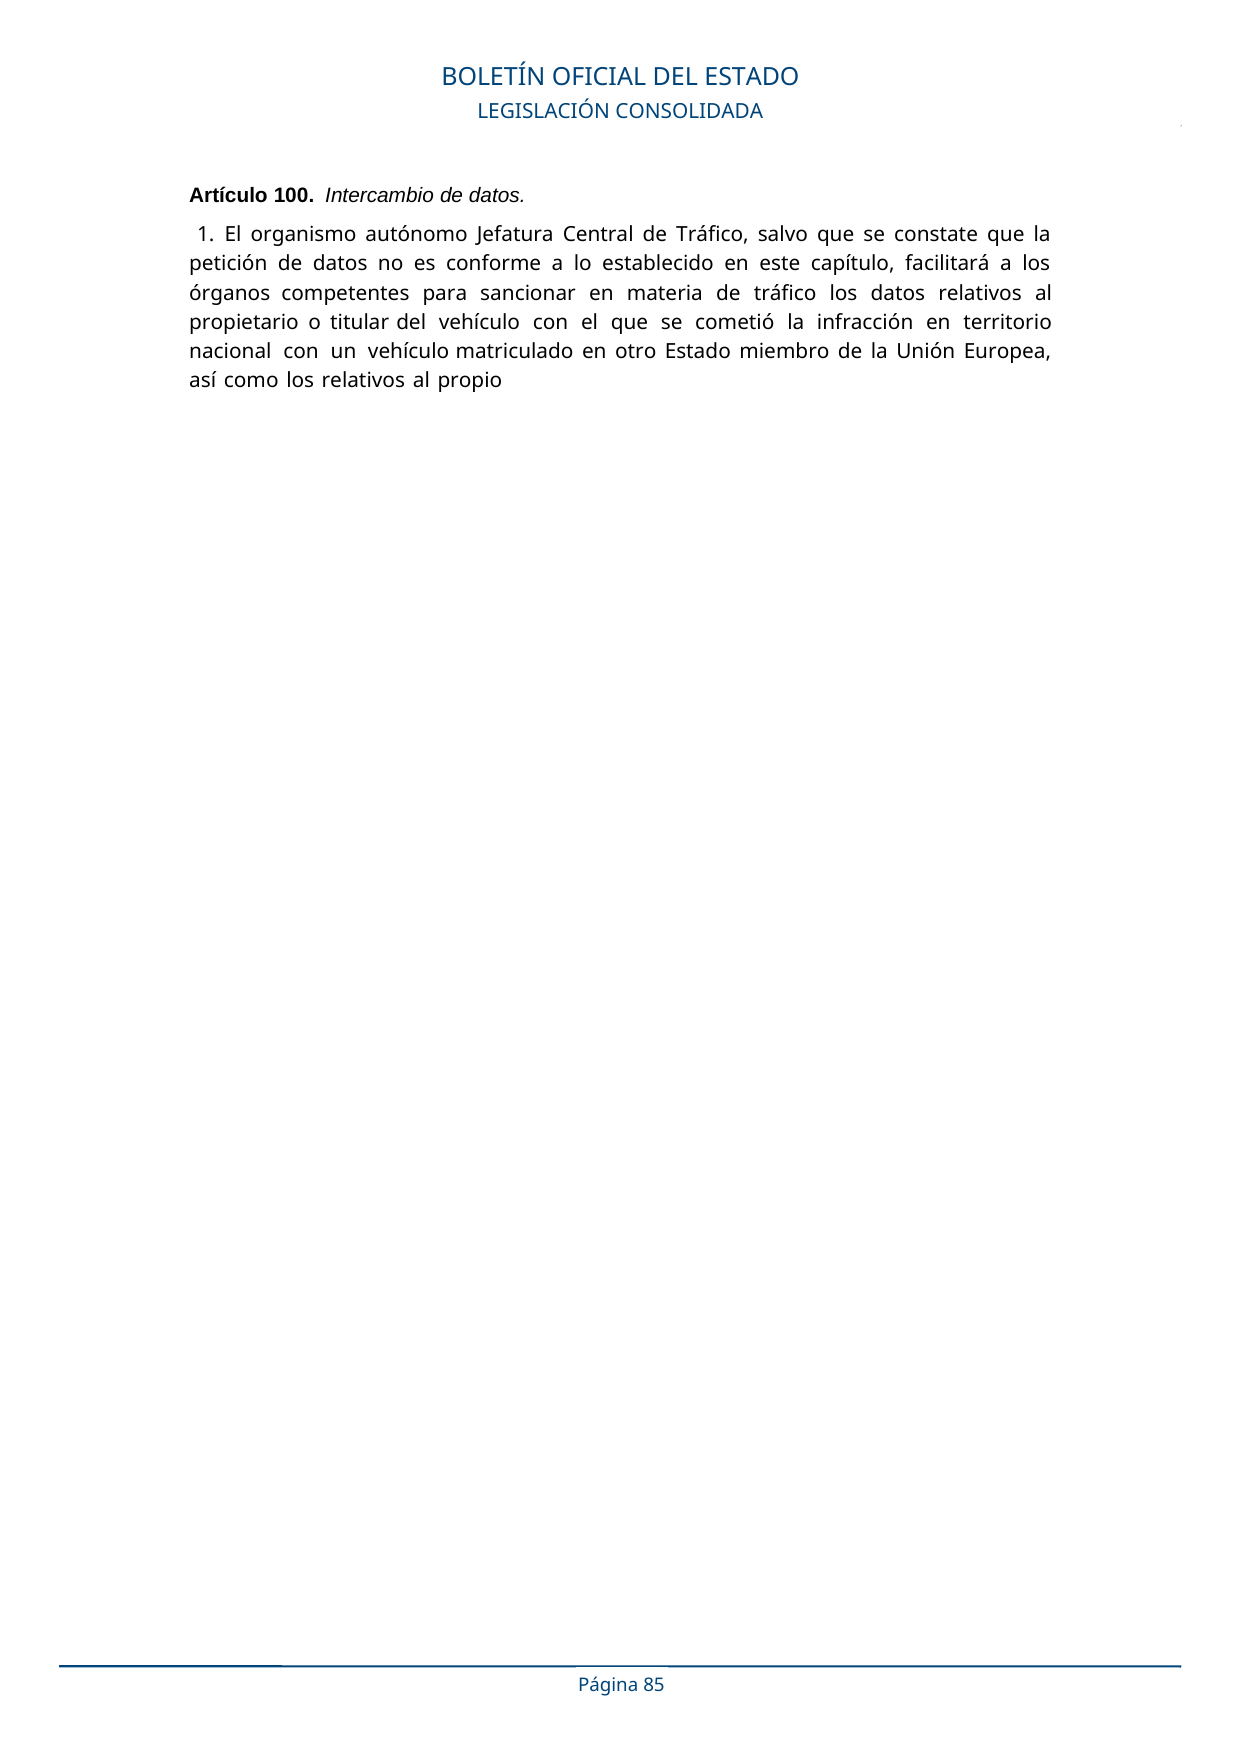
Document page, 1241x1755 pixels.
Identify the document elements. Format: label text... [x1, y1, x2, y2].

list El organismo autónomo Jefatura Central de Tráfico, salvo que se constate que la petición de datos no es conforme a lo establecido en este capítulo, facilitará a los órganos competentes para sancionar en materia de tráfico los datos relativos al propietario o titular del vehículo con el que se cometió la infracción en territorio nacional con un vehículo matriculado en otro Estado miembro de la Unión Europea, así como los relativos al propio [161, 219, 1052, 394]
text Artículo 100. Intercambio de datos. [189, 183, 1184, 207]
